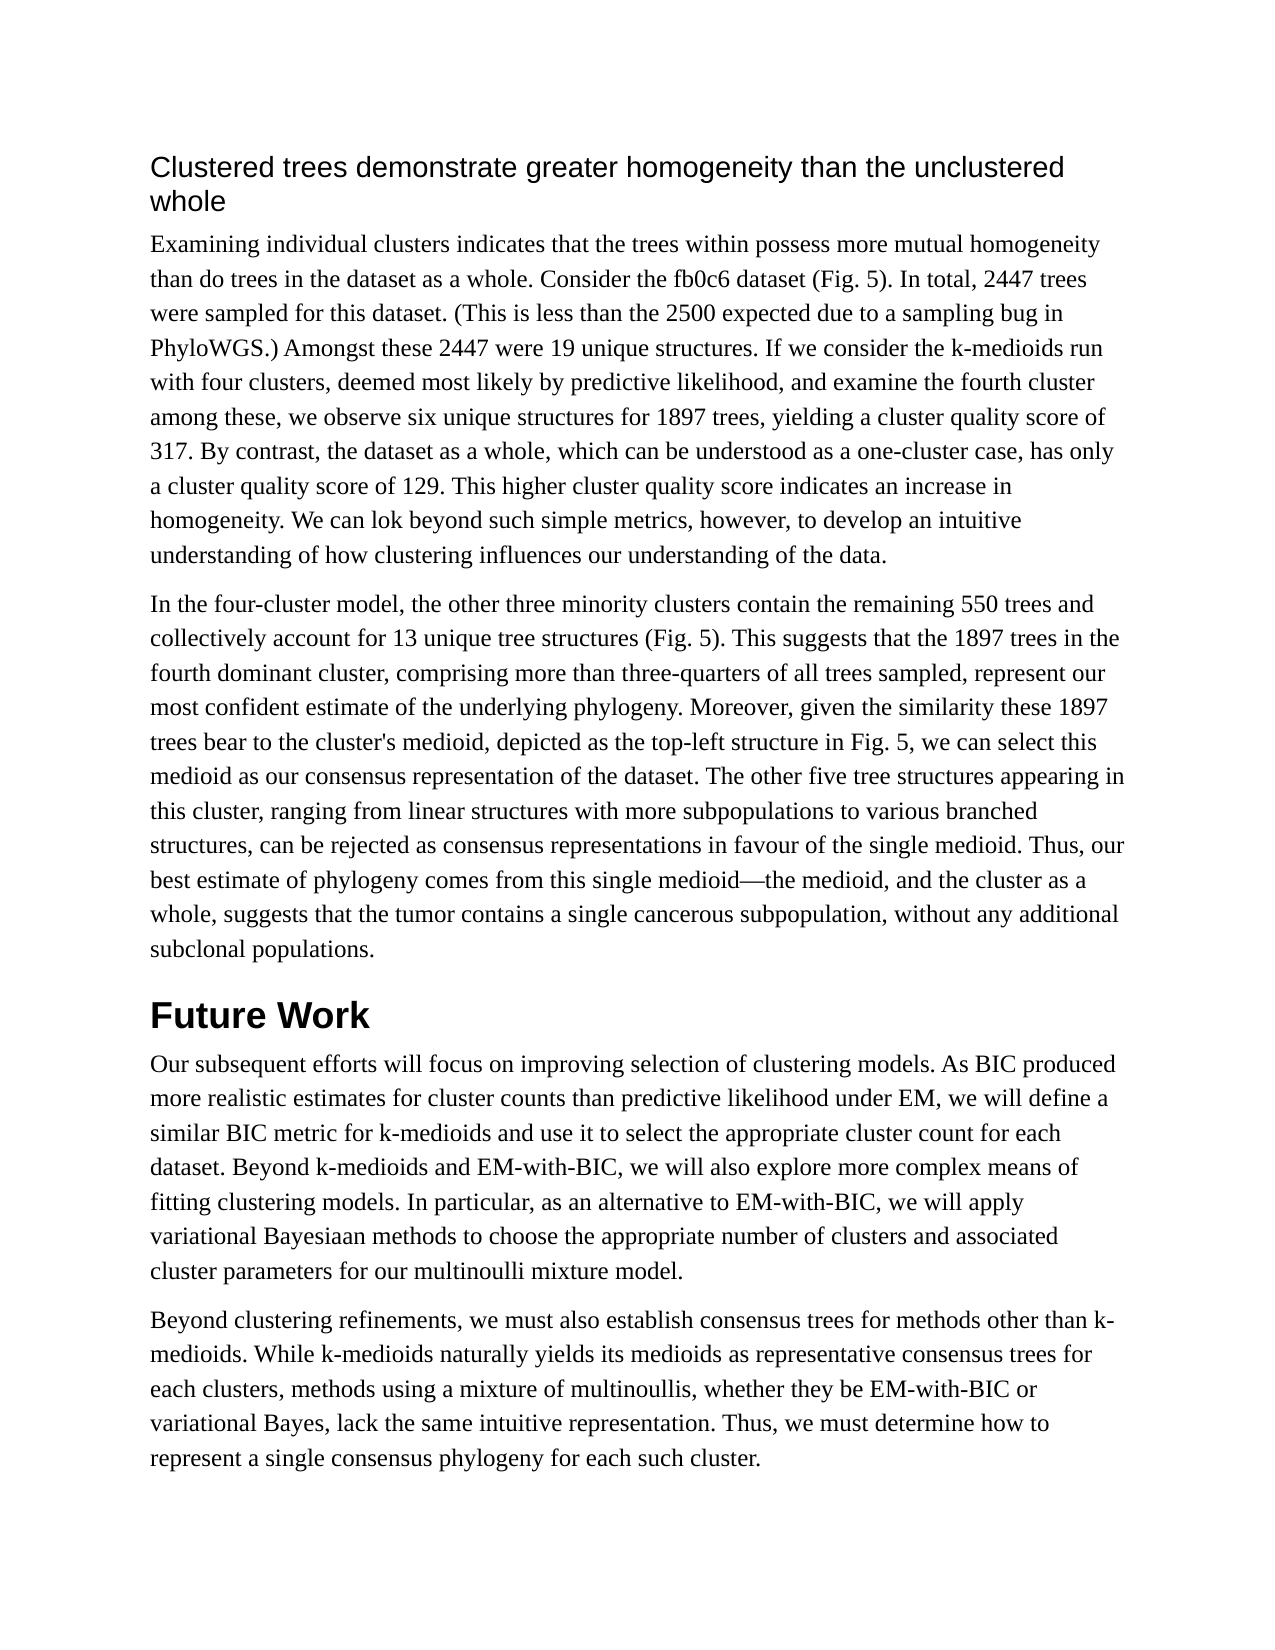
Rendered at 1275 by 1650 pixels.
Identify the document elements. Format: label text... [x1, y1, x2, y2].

text In the four-cluster model, the other three minority clusters contain the remaining 550 trees and collectively account for 13 unique tree structures (Fig. 5). This suggests that the 1897 trees in the fourth dominant cluster, comprising more than three-quarters of all trees sampled, represent our most confident estimate of the underlying phylogeny. Moreover, given the similarity these 1897 trees bear to the cluster's medioid, depicted as the top-left structure in Fig. 5, we can select this medioid as our consensus representation of the dataset. The other five tree structures appearing in this cluster, ranging from linear structures with more subpopulations to various branched structures, can be rejected as consensus representations in favour of the single medioid. Thus, our best estimate of phylogeny comes from this single medioid—the medioid, and the cluster as a whole, suggests that the tumor contains a single cancerous subpopulation, without any additional subclonal populations. [150, 589, 1125, 962]
text Beyond clustering refinements, we must also establish consensus trees for methods other than k-medioids. While k-medioids naturally yields its medioids as representative consensus trees for each clusters, methods using a mixture of multinoullis, whether they be EM-with-BIC or variational Bayes, lack the same intuitive representation. Thus, we must determine how to represent a single consensus phylogeny for each such cluster. [150, 1305, 1125, 1471]
subtitle Clustered trees demonstrate greater homogeneity than the unclustered whole [150, 150, 1125, 217]
text Examining individual clusters indicates that the trees within possess more mutual homogeneity than do trees in the dataset as a whole. Consider the fb0c6 dataset (Fig. 5). In total, 2447 trees were sampled for this dataset. (This is less than the 2500 expected due to a sampling bug in PhyloWGS.) Amongst these 2447 were 19 unique structures. If we consider the k-medioids run with four clusters, deemed most likely by predictive likelihood, and examine the fourth cluster among these, we observe six unique structures for 1897 trees, yielding a cluster quality score of 317. By contrast, the dataset as a whole, which can be understood as a one-cluster case, has only a cluster quality score of 129. This higher cluster quality score indicates an increase in homogeneity. We can lok beyond such simple metrics, however, to develop an intuitive understanding of how clustering influences our understanding of the data. [150, 229, 1125, 569]
text Our subsequent efforts will focus on improving selection of clustering models. As BIC produced more realistic estimates for cluster counts than predictive likelihood under EM, we will define a similar BIC metric for k-medioids and use it to select the appropriate cluster count for each dataset. Beyond k-medioids and EM-with-BIC, we will also explore more complex means of fitting clustering models. In particular, as an alternative to EM-with-BIC, we will apply variational Bayesiaan methods to choose the appropriate number of clusters and associated cluster parameters for our multinoulli mixture model. [150, 1049, 1125, 1284]
subtitle Future Work [150, 993, 1125, 1036]
